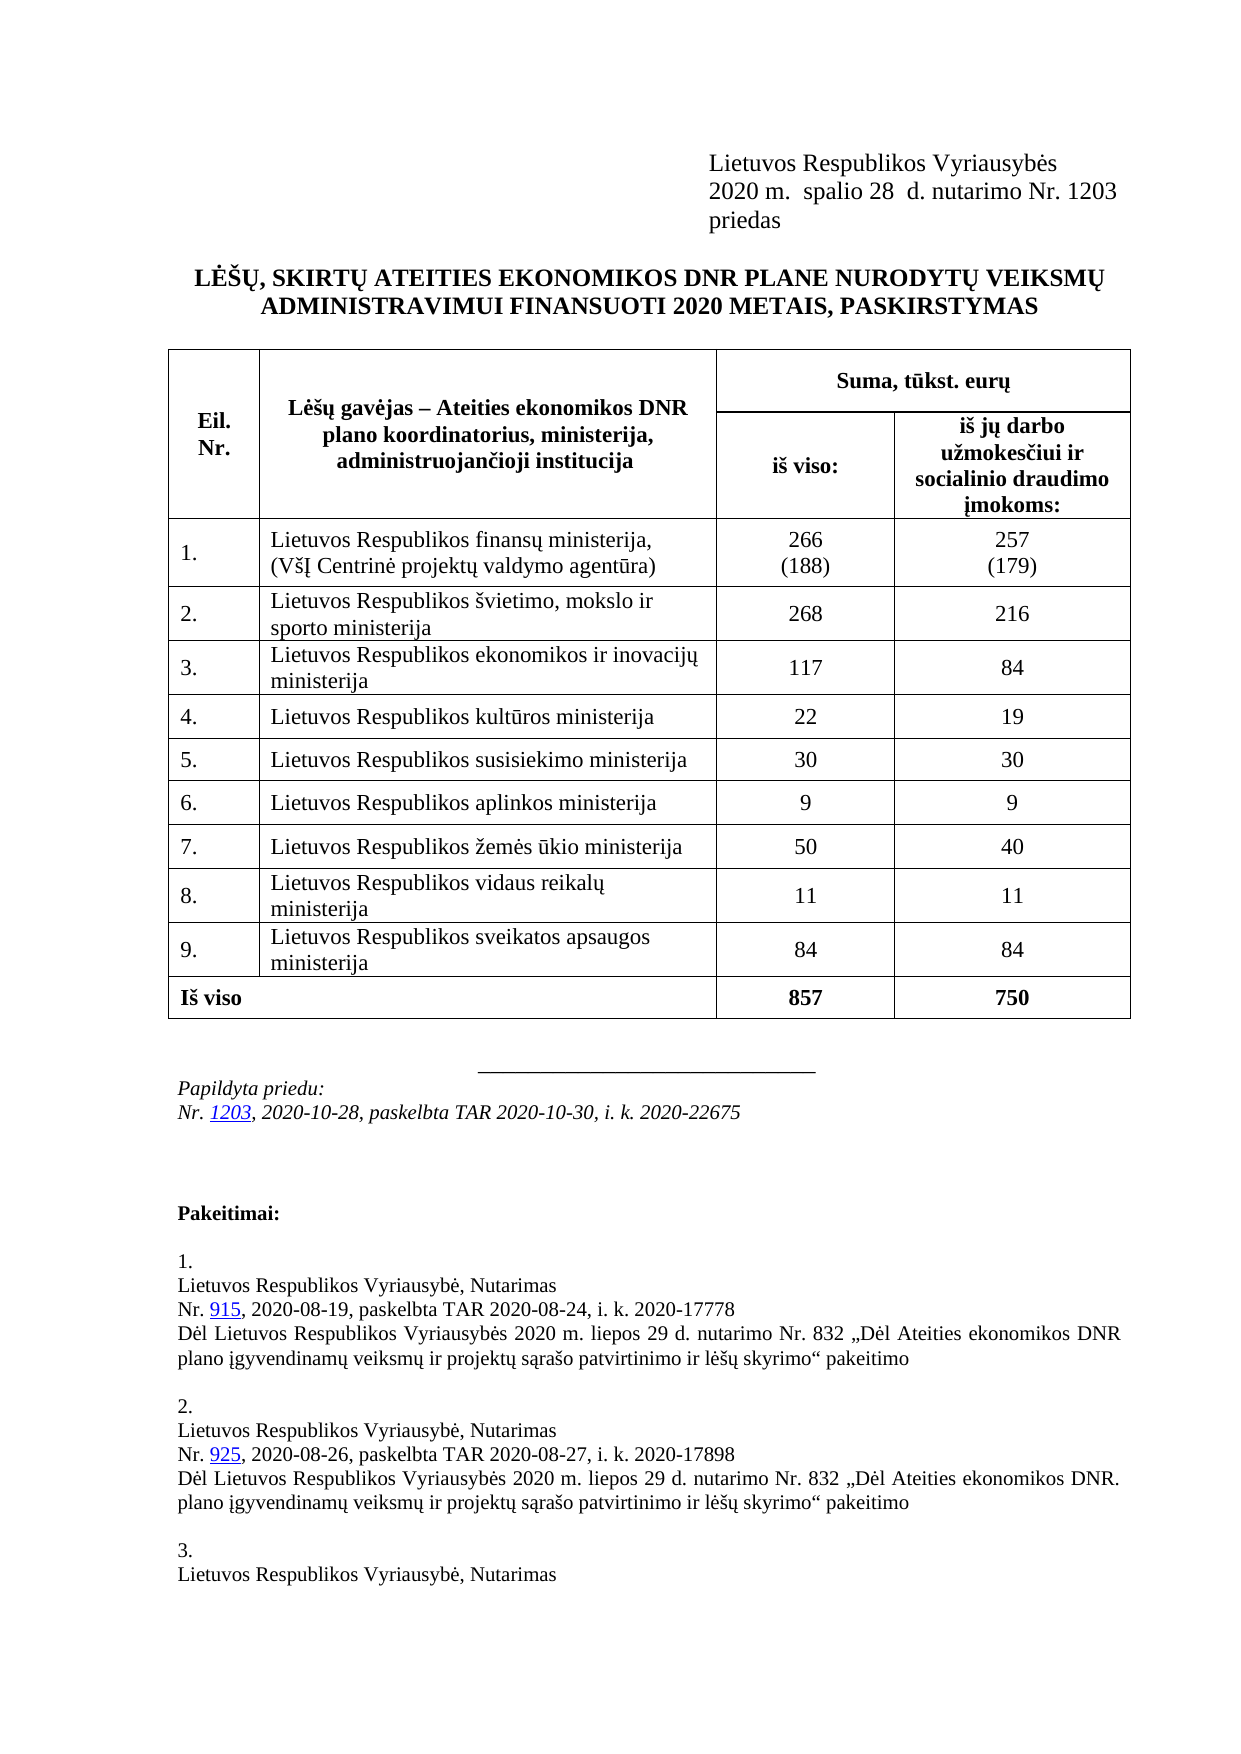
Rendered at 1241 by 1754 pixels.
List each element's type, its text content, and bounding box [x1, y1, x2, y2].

text Nr. 925, 2020-08-26, paskelbta TAR 2020-08-27, i. k. 2020-17898 [177, 1442, 1122, 1466]
table_cell 9 [895, 781, 1130, 823]
text Dėl Lietuvos Respublikos Vyriausybės 2020 m. liepos 29 d. nutarimo Nr. 832 „Dėl Ateities ekonomikos DNR plano įgyvendinamų veiksmų ir projektų sąrašo patvirtinimo ir lėšų skyrimo“ pakeitimo [177, 1321, 1122, 1369]
table_cell 11 [895, 869, 1130, 922]
table_cell 19 [895, 695, 1130, 738]
table_cell 9 [717, 781, 894, 823]
text Lietuvos Respublikos Vyriausybė, Nutarimas [177, 1562, 1122, 1586]
text Lietuvos Respublikos Vyriausybė, Nutarimas [177, 1273, 1122, 1297]
table_cell Lietuvos Respublikos aplinkos ministerija [260, 781, 716, 823]
table_cell 9. [169, 923, 259, 976]
table_cell 750 [895, 977, 1130, 1017]
table_cell 117 [717, 641, 894, 694]
table_header Lėšų gavėjas – Ateities ekonomikos DNR plano koordinatorius, ministerija, administruojančioji institucija [260, 350, 716, 518]
text ___________________________ [177, 1047, 1122, 1076]
text 2. [177, 1393, 1122, 1418]
text Nr. 915, 2020-08-19, paskelbta TAR 2020-08-24, i. k. 2020-17778 [177, 1297, 1122, 1321]
table_cell Lietuvos Respublikos sveikatos apsaugos ministerija [260, 923, 716, 976]
table_header Suma, tūkst. eurų [717, 350, 1130, 411]
table_cell 30 [717, 739, 894, 780]
table_cell 11 [717, 869, 894, 922]
text Pakeitimai: [177, 1201, 1122, 1225]
table_cell Lietuvos Respublikos kultūros ministerija [260, 695, 716, 738]
table_cell 4. [169, 695, 259, 738]
table_cell 7. [169, 825, 259, 868]
text priedas [709, 205, 1122, 234]
table_cell 40 [895, 825, 1130, 868]
table_cell 857 [717, 977, 894, 1017]
table_cell Lietuvos Respublikos finansų ministerija, (VšĮ Centrinė projektų valdymo agentūra) [260, 519, 716, 586]
table_cell 8. [169, 869, 259, 922]
table_cell 216 [895, 587, 1130, 640]
table_cell Lietuvos Respublikos švietimo, mokslo ir sporto ministerija [260, 587, 716, 640]
table_cell iš jų darbo užmokesčiui ir socialinio draudimo įmokoms: [895, 413, 1130, 518]
table_cell Lietuvos Respublikos žemės ūkio ministerija [260, 825, 716, 868]
table_cell Iš viso [169, 977, 716, 1017]
table_cell Lietuvos Respublikos vidaus reikalų ministerija [260, 869, 716, 922]
table_cell iš viso: [717, 413, 894, 518]
table_cell 84 [895, 641, 1130, 694]
table_cell 268 [717, 587, 894, 640]
text LĖŠŲ, SKIRTŲ ATEITIES EKONOMIKOS DNR planE NURODYTŲ VEIKSMŲ ADMINISTRAVIMUI FINANSUOTI 2020 mETAIS, PASKIRSTYMAS [177, 263, 1122, 320]
table_cell 50 [717, 825, 894, 868]
table_cell 6. [169, 781, 259, 823]
table_cell 22 [717, 695, 894, 738]
table_cell 84 [895, 923, 1130, 976]
text Dėl Lietuvos Respublikos Vyriausybės 2020 m. liepos 29 d. nutarimo Nr. 832 „Dėl Ateities ekonomikos DNR. plano įgyvendinamų veiksmų ir projektų sąrašo patvirtinimo ir lėšų skyrimo“ pakeitimo [177, 1466, 1122, 1514]
table_cell Lietuvos Respublikos susisiekimo ministerija [260, 739, 716, 780]
text Lietuvos Respublikos Vyriausybė, Nutarimas [177, 1418, 1122, 1442]
table_cell Lietuvos Respublikos ekonomikos ir inovacijų ministerija [260, 641, 716, 694]
table_cell 1. [169, 519, 259, 586]
text 1. [177, 1249, 1122, 1273]
table_cell 266 (188) [717, 519, 894, 586]
table_cell 2. [169, 587, 259, 640]
text 2020 m. spalio 28 d. nutarimo Nr. 1203 [709, 176, 1122, 205]
table_cell 5. [169, 739, 259, 780]
table_cell 84 [717, 923, 894, 976]
text 3. [177, 1538, 1122, 1562]
text Nr. 1203, 2020-10-28, paskelbta TAR 2020-10-30, i. k. 2020-22675 [177, 1100, 1122, 1124]
table_header Eil. Nr. [169, 350, 259, 518]
text Lietuvos Respublikos Vyriausybės [709, 148, 1122, 176]
table_cell 30 [895, 739, 1130, 780]
table_cell 257 (179) [895, 519, 1130, 586]
text Papildyta priedu: [177, 1076, 1122, 1100]
table_cell 3. [169, 641, 259, 694]
